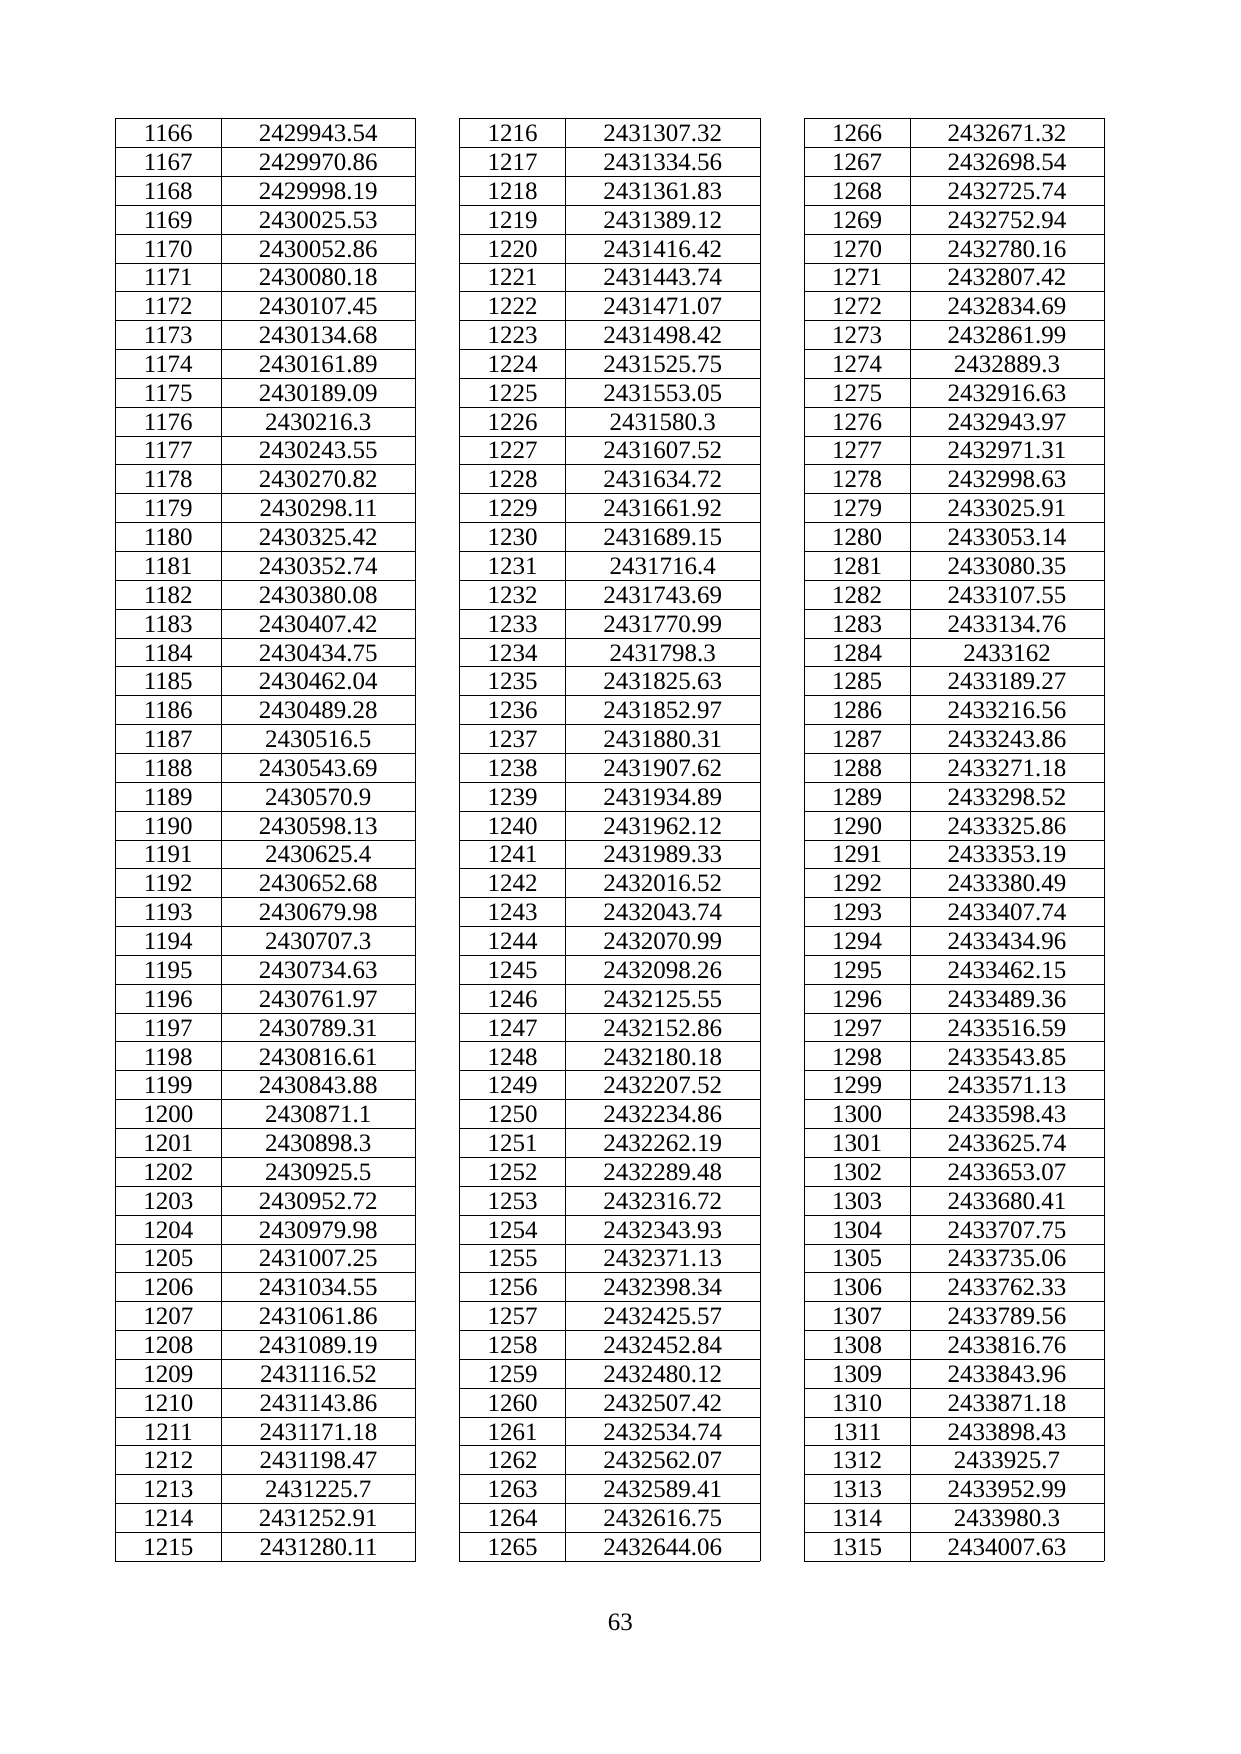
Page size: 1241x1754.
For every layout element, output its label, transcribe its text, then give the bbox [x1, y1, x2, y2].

table_cell 1208 [116, 1331, 221, 1359]
table_cell 1251 [460, 1129, 565, 1157]
table_cell 2430107.45 [222, 292, 415, 320]
table_cell 1187 [116, 725, 221, 753]
table_cell 2432234.86 [566, 1100, 760, 1128]
table_cell 2433871.18 [911, 1389, 1104, 1417]
table_cell 2431634.72 [566, 465, 760, 493]
table_cell 1174 [116, 350, 221, 378]
table_cell 2431225.7 [222, 1475, 415, 1503]
table_cell 1286 [805, 696, 910, 724]
table_cell 2432916.63 [911, 379, 1104, 407]
table_cell 2433298.52 [911, 783, 1104, 811]
table_cell 1300 [805, 1100, 910, 1128]
table_cell 2430462.04 [222, 667, 415, 695]
table_cell 2433080.35 [911, 552, 1104, 580]
table_cell 2431171.18 [222, 1418, 415, 1445]
table_cell 1182 [116, 581, 221, 609]
table_cell 1170 [116, 235, 221, 262]
table_cell 1261 [460, 1418, 565, 1445]
table_cell 2430570.9 [222, 783, 415, 811]
table_cell 2430516.5 [222, 725, 415, 753]
table_cell 2432698.54 [911, 148, 1104, 176]
table_cell 1293 [805, 898, 910, 926]
table_cell 1176 [116, 408, 221, 436]
table_cell 1190 [116, 812, 221, 839]
table_cell 2431770.99 [566, 610, 760, 637]
table_cell 1273 [805, 321, 910, 349]
table_cell 1267 [805, 148, 910, 176]
table_cell 1179 [116, 494, 221, 522]
table_cell 1243 [460, 898, 565, 926]
table_cell 2432480.12 [566, 1360, 760, 1388]
table_cell 1211 [116, 1418, 221, 1445]
table_cell 1227 [460, 437, 565, 464]
table_cell 1311 [805, 1418, 910, 1445]
table_cell 2431825.63 [566, 667, 760, 695]
table_cell 1299 [805, 1071, 910, 1099]
table_cell 2430243.55 [222, 437, 415, 464]
table_cell 2434007.63 [911, 1533, 1104, 1561]
table_cell 1206 [116, 1273, 221, 1301]
table_cell 2431416.42 [566, 235, 760, 262]
table_cell 1200 [116, 1100, 221, 1128]
table_cell 2433243.86 [911, 725, 1104, 753]
table_cell 1244 [460, 927, 565, 955]
table_cell 2432371.13 [566, 1245, 760, 1272]
table_cell 1215 [116, 1533, 221, 1561]
table_cell 1237 [460, 725, 565, 753]
table_cell 1230 [460, 523, 565, 551]
table_cell 1254 [460, 1216, 565, 1243]
table_cell 1250 [460, 1100, 565, 1128]
table_cell 1275 [805, 379, 910, 407]
table_cell 2430871.1 [222, 1100, 415, 1128]
table_cell 1309 [805, 1360, 910, 1388]
table_cell 1192 [116, 869, 221, 897]
table_cell 1204 [116, 1216, 221, 1243]
table_cell 1183 [116, 610, 221, 637]
table_cell 1303 [805, 1187, 910, 1214]
table_cell 2433489.36 [911, 985, 1104, 1013]
table_cell 2430789.31 [222, 1014, 415, 1041]
table_cell 1245 [460, 956, 565, 984]
table_cell 2432616.75 [566, 1504, 760, 1532]
table_cell 1213 [116, 1475, 221, 1503]
table_cell 2430216.3 [222, 408, 415, 436]
table_cell 2431553.05 [566, 379, 760, 407]
table_cell 1314 [805, 1504, 910, 1532]
table_cell 1257 [460, 1302, 565, 1330]
table_cell 1234 [460, 639, 565, 666]
table_cell 2433543.85 [911, 1042, 1104, 1070]
table_cell 2429998.19 [222, 177, 415, 205]
table_cell 2432043.74 [566, 898, 760, 926]
table_cell 2430352.74 [222, 552, 415, 580]
table_cell 2430080.18 [222, 264, 415, 291]
table_cell 2430434.75 [222, 639, 415, 666]
table_cell 2431116.52 [222, 1360, 415, 1388]
table_cell 1198 [116, 1042, 221, 1070]
table_cell 1259 [460, 1360, 565, 1388]
table_cell 2433516.59 [911, 1014, 1104, 1041]
table_cell 1210 [116, 1389, 221, 1417]
table_cell 1289 [805, 783, 910, 811]
table_cell 2432998.63 [911, 465, 1104, 493]
table_cell 2430925.5 [222, 1158, 415, 1186]
table_cell 1301 [805, 1129, 910, 1157]
table_cell 2429970.86 [222, 148, 415, 176]
table_cell 1297 [805, 1014, 910, 1041]
table_cell 2430898.3 [222, 1129, 415, 1157]
table_cell 2430979.98 [222, 1216, 415, 1243]
table_cell 2430652.68 [222, 869, 415, 897]
table_cell 2433107.55 [911, 581, 1104, 609]
table_cell 1246 [460, 985, 565, 1013]
table_cell 2432507.42 [566, 1389, 760, 1417]
table_cell 2430952.72 [222, 1187, 415, 1214]
table_cell 1291 [805, 841, 910, 868]
table_cell 1280 [805, 523, 910, 551]
table_cell 2433598.43 [911, 1100, 1104, 1128]
table_cell 1315 [805, 1533, 910, 1561]
table_cell 2431498.42 [566, 321, 760, 349]
table_cell 1235 [460, 667, 565, 695]
table_cell 1276 [805, 408, 910, 436]
table_cell 2432780.16 [911, 235, 1104, 262]
table_cell 2431007.25 [222, 1245, 415, 1272]
table_cell 2433625.74 [911, 1129, 1104, 1157]
table_cell 1268 [805, 177, 910, 205]
table_cell 2433843.96 [911, 1360, 1104, 1388]
table_cell 2432534.74 [566, 1418, 760, 1445]
table_cell 1220 [460, 235, 565, 262]
table_cell 2431443.74 [566, 264, 760, 291]
table_cell 1265 [460, 1533, 565, 1561]
table_cell 2432016.52 [566, 869, 760, 897]
table_cell 1224 [460, 350, 565, 378]
table_cell 2430325.42 [222, 523, 415, 551]
table_cell 2431607.52 [566, 437, 760, 464]
table_cell 2433707.75 [911, 1216, 1104, 1243]
table_cell 2433189.27 [911, 667, 1104, 695]
table_cell 1226 [460, 408, 565, 436]
table_cell 2431143.86 [222, 1389, 415, 1417]
table_cell 1258 [460, 1331, 565, 1359]
table_cell 1256 [460, 1273, 565, 1301]
table_cell 1231 [460, 552, 565, 580]
table_cell 2430679.98 [222, 898, 415, 926]
table_cell 1201 [116, 1129, 221, 1157]
table_cell 2431580.3 [566, 408, 760, 436]
table_cell 1249 [460, 1071, 565, 1099]
table_cell 1177 [116, 437, 221, 464]
table_cell 2430598.13 [222, 812, 415, 839]
table_cell 2430843.88 [222, 1071, 415, 1099]
table_cell 1205 [116, 1245, 221, 1272]
table_cell 2433952.99 [911, 1475, 1104, 1503]
table_cell 2433653.07 [911, 1158, 1104, 1186]
table_cell 1219 [460, 206, 565, 233]
table_cell 1298 [805, 1042, 910, 1070]
table_cell 1294 [805, 927, 910, 955]
table_cell 1172 [116, 292, 221, 320]
table_cell 1278 [805, 465, 910, 493]
table_cell 1313 [805, 1475, 910, 1503]
table_cell 1262 [460, 1446, 565, 1474]
table_cell 2430543.69 [222, 754, 415, 782]
table_cell 2432262.19 [566, 1129, 760, 1157]
table_cell 2433680.41 [911, 1187, 1104, 1214]
table_cell 1238 [460, 754, 565, 782]
table_cell 2432152.86 [566, 1014, 760, 1041]
table_cell 2430189.09 [222, 379, 415, 407]
table_cell 2431743.69 [566, 581, 760, 609]
table_cell 2432971.31 [911, 437, 1104, 464]
table_cell 1225 [460, 379, 565, 407]
table_cell 1253 [460, 1187, 565, 1214]
table_cell 1171 [116, 264, 221, 291]
table_cell 2431198.47 [222, 1446, 415, 1474]
table_cell 2430816.61 [222, 1042, 415, 1070]
table_cell 1271 [805, 264, 910, 291]
table_cell 1180 [116, 523, 221, 551]
table_cell 2432807.42 [911, 264, 1104, 291]
table_cell 1285 [805, 667, 910, 695]
table_cell 2432644.06 [566, 1533, 760, 1561]
table_cell 1242 [460, 869, 565, 897]
table_cell 2431880.31 [566, 725, 760, 753]
table_cell 1274 [805, 350, 910, 378]
table_cell 2432589.41 [566, 1475, 760, 1503]
table_cell 1266 [805, 119, 910, 147]
table_cell 2432180.18 [566, 1042, 760, 1070]
table_cell 1310 [805, 1389, 910, 1417]
table_cell 2432425.57 [566, 1302, 760, 1330]
table_cell 2431471.07 [566, 292, 760, 320]
table_cell 2433789.56 [911, 1302, 1104, 1330]
table_cell 2431716.4 [566, 552, 760, 580]
table_cell 2431852.97 [566, 696, 760, 724]
table_cell 1264 [460, 1504, 565, 1532]
table_cell 2430707.3 [222, 927, 415, 955]
table_cell 1247 [460, 1014, 565, 1041]
table_cell 2432207.52 [566, 1071, 760, 1099]
table_cell 2432834.69 [911, 292, 1104, 320]
table_cell 1228 [460, 465, 565, 493]
table_cell 1185 [116, 667, 221, 695]
table_cell 1305 [805, 1245, 910, 1272]
table_cell 2431034.55 [222, 1273, 415, 1301]
table_cell 2433380.49 [911, 869, 1104, 897]
table_cell 2433898.43 [911, 1418, 1104, 1445]
table_cell 2433980.3 [911, 1504, 1104, 1532]
table_cell 2433025.91 [911, 494, 1104, 522]
table_cell 2433816.76 [911, 1331, 1104, 1359]
table_cell 1167 [116, 148, 221, 176]
table_cell 2430298.11 [222, 494, 415, 522]
table_cell 2431661.92 [566, 494, 760, 522]
table_cell 2432562.07 [566, 1446, 760, 1474]
table_cell 1191 [116, 841, 221, 868]
table_cell 1312 [805, 1446, 910, 1474]
table_cell 1186 [116, 696, 221, 724]
table_cell 1304 [805, 1216, 910, 1243]
table_cell 2433434.96 [911, 927, 1104, 955]
table_cell 2430025.53 [222, 206, 415, 233]
table_cell 1212 [116, 1446, 221, 1474]
table_cell 1255 [460, 1245, 565, 1272]
table_cell 1302 [805, 1158, 910, 1186]
table_cell 1175 [116, 379, 221, 407]
table_cell 2432343.93 [566, 1216, 760, 1243]
table_cell 2430380.08 [222, 581, 415, 609]
table_cell 1218 [460, 177, 565, 205]
table_cell 2433271.18 [911, 754, 1104, 782]
table_cell 2430625.4 [222, 841, 415, 868]
table_cell 1209 [116, 1360, 221, 1388]
table_cell 1214 [116, 1504, 221, 1532]
table_cell 1197 [116, 1014, 221, 1041]
table_cell 2432289.48 [566, 1158, 760, 1186]
table_cell 2433462.15 [911, 956, 1104, 984]
table_cell 2432452.84 [566, 1331, 760, 1359]
table_cell 2430489.28 [222, 696, 415, 724]
table_cell 1193 [116, 898, 221, 926]
table_cell 1239 [460, 783, 565, 811]
table_cell 2432889.3 [911, 350, 1104, 378]
table_cell 1217 [460, 148, 565, 176]
table_cell 2432398.34 [566, 1273, 760, 1301]
table_cell 2432671.32 [911, 119, 1104, 147]
table_cell 2432316.72 [566, 1187, 760, 1214]
table_cell 1306 [805, 1273, 910, 1301]
table_cell 1229 [460, 494, 565, 522]
table_cell 1281 [805, 552, 910, 580]
table_cell 1307 [805, 1302, 910, 1330]
table_cell 2431280.11 [222, 1533, 415, 1561]
table_cell 2429943.54 [222, 119, 415, 147]
table_cell 1248 [460, 1042, 565, 1070]
table_cell 1189 [116, 783, 221, 811]
table_cell 1290 [805, 812, 910, 839]
table_cell 1178 [116, 465, 221, 493]
table_cell 1181 [116, 552, 221, 580]
table_cell 1272 [805, 292, 910, 320]
table_cell 2433735.06 [911, 1245, 1104, 1272]
table_cell 1283 [805, 610, 910, 637]
table_cell 2431361.83 [566, 177, 760, 205]
table_cell 2430734.63 [222, 956, 415, 984]
table_cell 1292 [805, 869, 910, 897]
table_cell 2431989.33 [566, 841, 760, 868]
table_cell 2430761.97 [222, 985, 415, 1013]
table_cell 2432752.94 [911, 206, 1104, 233]
table_cell 2432125.55 [566, 985, 760, 1013]
table_cell 2433353.19 [911, 841, 1104, 868]
table_cell 1199 [116, 1071, 221, 1099]
table_cell 1188 [116, 754, 221, 782]
table_cell 2431798.3 [566, 639, 760, 666]
table_cell 2430052.86 [222, 235, 415, 262]
table_cell 2431962.12 [566, 812, 760, 839]
table_cell 1166 [116, 119, 221, 147]
table_cell 1284 [805, 639, 910, 666]
table_cell 1263 [460, 1475, 565, 1503]
table_cell 2433053.14 [911, 523, 1104, 551]
table_cell 2433325.86 [911, 812, 1104, 839]
table_cell 2431934.89 [566, 783, 760, 811]
table_cell 1240 [460, 812, 565, 839]
table_cell 1232 [460, 581, 565, 609]
table_cell 1287 [805, 725, 910, 753]
table_cell 2432098.26 [566, 956, 760, 984]
table_cell 1236 [460, 696, 565, 724]
table_cell 1288 [805, 754, 910, 782]
table_cell 2431089.19 [222, 1331, 415, 1359]
table_cell 1222 [460, 292, 565, 320]
table_cell 2431061.86 [222, 1302, 415, 1330]
table_cell 1260 [460, 1389, 565, 1417]
table_cell 1196 [116, 985, 221, 1013]
table_cell 2433925.7 [911, 1446, 1104, 1474]
table_cell 2432070.99 [566, 927, 760, 955]
table_cell 2430134.68 [222, 321, 415, 349]
table_cell 1203 [116, 1187, 221, 1214]
table_cell 2430407.42 [222, 610, 415, 637]
table_cell 1282 [805, 581, 910, 609]
table_cell 2433216.56 [911, 696, 1104, 724]
table_cell 1270 [805, 235, 910, 262]
table_cell 2430161.89 [222, 350, 415, 378]
table_cell 1216 [460, 119, 565, 147]
table_cell 1184 [116, 639, 221, 666]
table_cell 1308 [805, 1331, 910, 1359]
table_cell 1168 [116, 177, 221, 205]
table_cell 1207 [116, 1302, 221, 1330]
table_cell 1296 [805, 985, 910, 1013]
table_cell 2433134.76 [911, 610, 1104, 637]
table_cell 2432725.74 [911, 177, 1104, 205]
table_cell 2431389.12 [566, 206, 760, 233]
table_cell 1277 [805, 437, 910, 464]
table_cell 1169 [116, 206, 221, 233]
table_cell 2432861.99 [911, 321, 1104, 349]
table_cell 2431689.15 [566, 523, 760, 551]
table_cell 2431907.62 [566, 754, 760, 782]
table_cell 2433762.33 [911, 1273, 1104, 1301]
table_cell 1195 [116, 956, 221, 984]
table_cell 1279 [805, 494, 910, 522]
table_cell 2433162 [911, 639, 1104, 666]
table_cell 1221 [460, 264, 565, 291]
table_cell 1202 [116, 1158, 221, 1186]
table_cell 1252 [460, 1158, 565, 1186]
table_cell 2431252.91 [222, 1504, 415, 1532]
table_cell 1173 [116, 321, 221, 349]
table_cell 2431334.56 [566, 148, 760, 176]
table_cell 2433571.13 [911, 1071, 1104, 1099]
table_cell 1223 [460, 321, 565, 349]
table_cell 2433407.74 [911, 898, 1104, 926]
table_cell 1233 [460, 610, 565, 637]
table_cell 2431525.75 [566, 350, 760, 378]
table_cell 1295 [805, 956, 910, 984]
table_cell 2430270.82 [222, 465, 415, 493]
table_cell 1269 [805, 206, 910, 233]
table_cell 1241 [460, 841, 565, 868]
table_cell 2431307.32 [566, 119, 760, 147]
table_cell 1194 [116, 927, 221, 955]
table_cell 2432943.97 [911, 408, 1104, 436]
